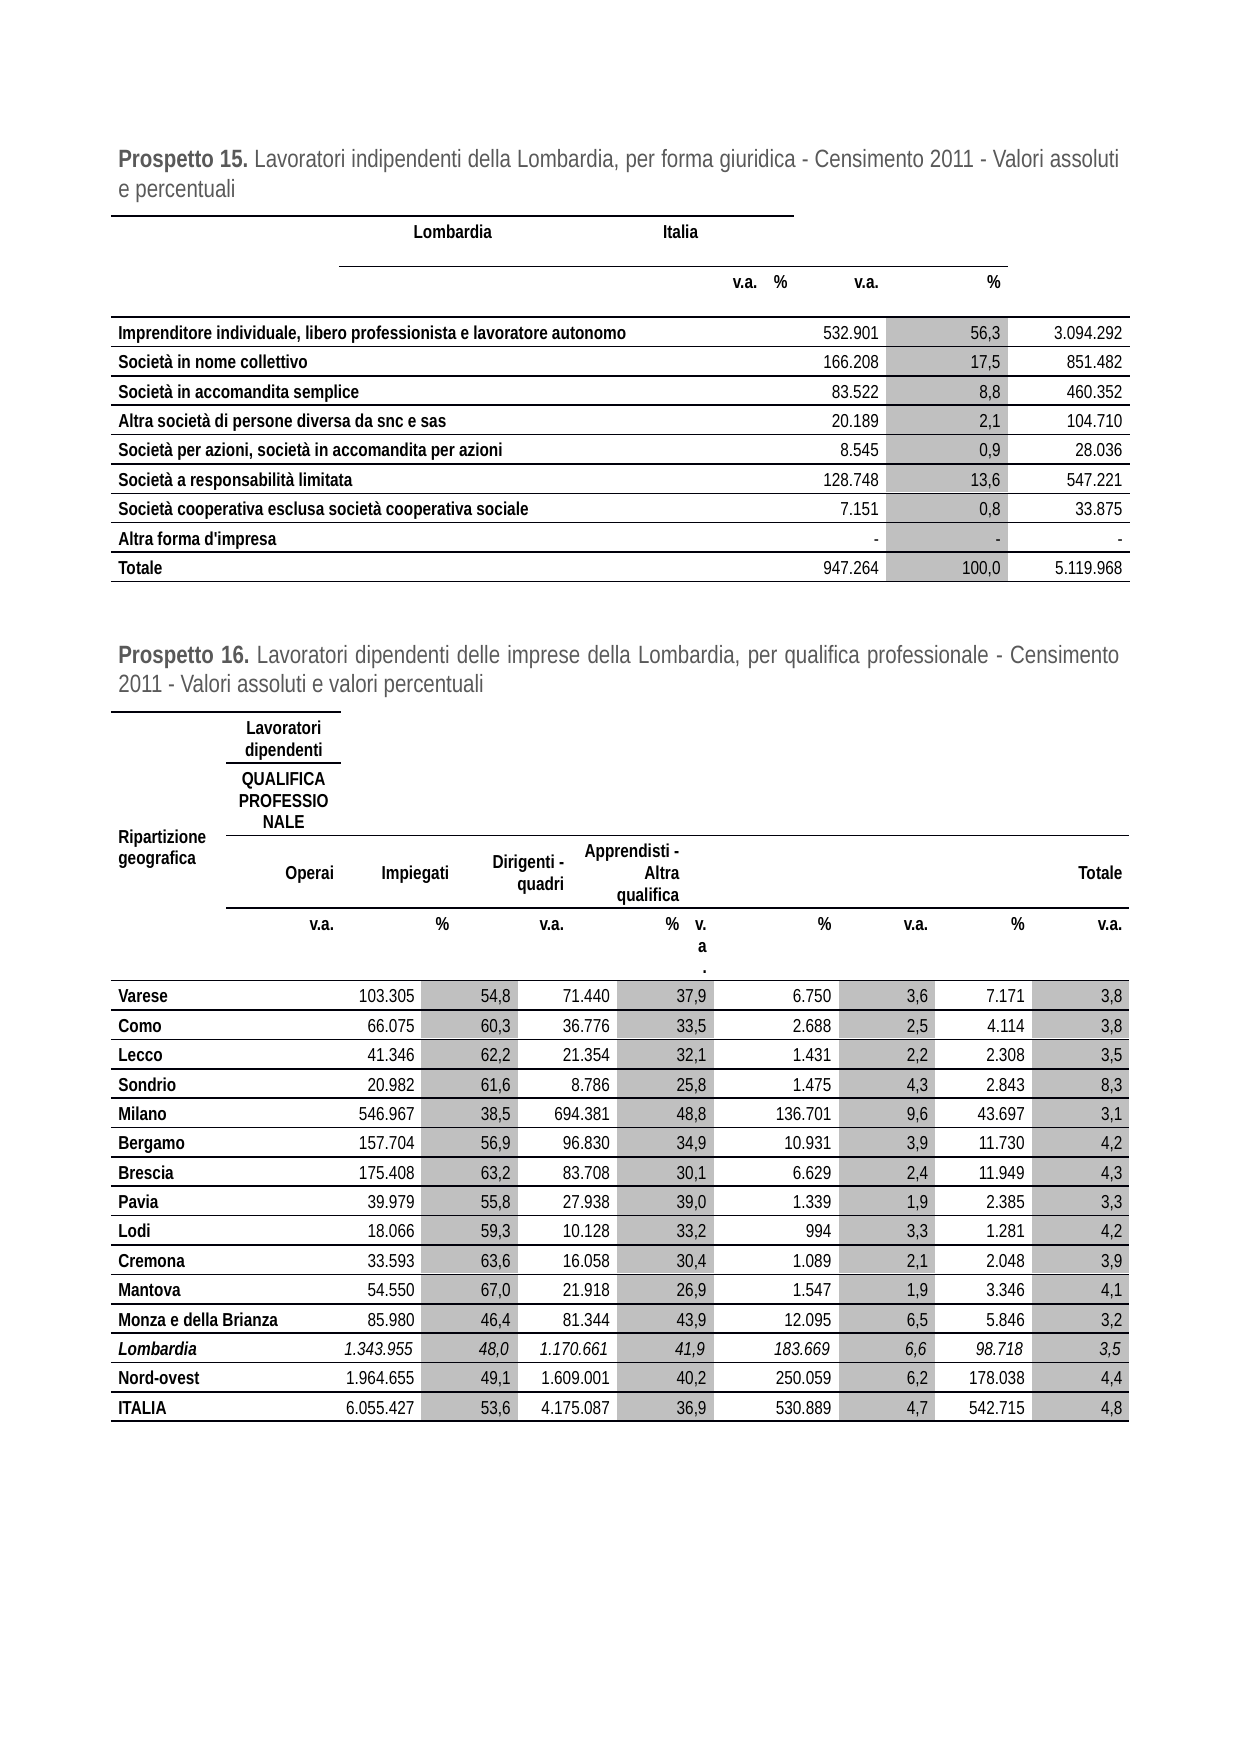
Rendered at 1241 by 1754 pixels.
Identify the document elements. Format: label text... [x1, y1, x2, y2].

table_cell 3,8 [1032, 1011, 1129, 1038]
table_cell 547.221 [1008, 465, 1129, 492]
table_cell 81.344 [518, 1305, 617, 1332]
table_cell 4,2 [1032, 1216, 1129, 1244]
table_cell 6.750 [714, 981, 838, 1009]
table_cell v.a. [1032, 909, 1129, 980]
table_cell 2.385 [935, 1187, 1032, 1215]
table_cell 2.688 [714, 1011, 838, 1038]
table_cell 60,3 [421, 1011, 518, 1038]
table_cell 1,9 [839, 1187, 935, 1215]
table_cell 28.036 [1008, 435, 1129, 463]
table_cell 34,9 [617, 1128, 714, 1156]
table_cell 6,5 [839, 1305, 935, 1332]
table_cell 0,8 [886, 494, 1008, 522]
table_cell 56,3 [886, 318, 1008, 346]
table_cell Società per azioni, società in accomandita per azioni [111, 435, 764, 463]
table_cell 32,1 [617, 1040, 714, 1068]
table_cell 532.901 [765, 318, 886, 346]
table_cell Imprenditore individuale, libero professionista e lavoratore autonomo [111, 318, 764, 346]
table_cell 1.343.955 [308, 1334, 421, 1362]
table_cell 7.151 [765, 494, 886, 522]
table_cell 41,9 [617, 1334, 714, 1362]
table_cell 851.482 [1008, 347, 1129, 375]
table_cell % [886, 267, 1008, 316]
table_cell Società cooperativa esclusa società cooperativa sociale [111, 494, 764, 522]
table_cell 1.089 [714, 1246, 838, 1273]
table_cell 7.171 [935, 981, 1032, 1009]
table_cell 3,1 [1032, 1099, 1129, 1127]
table_cell % [714, 909, 838, 980]
table_cell v.a. [686, 909, 714, 980]
table_cell Lodi [111, 1216, 308, 1244]
table_cell 39.979 [308, 1187, 421, 1215]
table_cell 3,5 [1032, 1040, 1129, 1068]
table_cell Operai [226, 836, 341, 907]
table_cell Nord-ovest [111, 1363, 308, 1391]
table_cell 2,1 [839, 1246, 935, 1273]
table_cell 5.846 [935, 1305, 1032, 1332]
table_cell Sondrio [111, 1070, 308, 1097]
table_cell 947.264 [765, 553, 886, 581]
table_cell 54.550 [308, 1275, 421, 1303]
table_cell 3,5 [1032, 1334, 1129, 1362]
table_cell 8.545 [765, 435, 886, 463]
text Prospetto 16. Lavoratori dipendenti delle imprese della Lombardia, per qualifica professionale - Censimento 2011 - Valori assoluti e valori percentuali [118, 640, 1122, 699]
table_cell 103.305 [308, 981, 421, 1009]
table_cell 1.547 [714, 1275, 838, 1303]
table_cell - [1008, 523, 1129, 551]
table_cell 6,6 [839, 1334, 935, 1362]
table_cell 20.189 [765, 406, 886, 434]
table_cell 3,3 [839, 1216, 935, 1244]
table_cell 1.170.661 [518, 1334, 617, 1362]
table_cell 2.048 [935, 1246, 1032, 1273]
table_cell Società in nome collettivo [111, 347, 764, 375]
table_cell 39,0 [617, 1187, 714, 1215]
table_cell 542.715 [935, 1393, 1032, 1420]
table_cell Apprendisti - Altra qualifica [571, 836, 686, 907]
table_cell 56,9 [421, 1128, 518, 1156]
table_cell 18.066 [308, 1216, 421, 1244]
table_header Ripartizione geografica [111, 713, 226, 980]
table_cell 8,3 [1032, 1070, 1129, 1097]
table_cell 21.354 [518, 1040, 617, 1068]
table_cell 53,6 [421, 1393, 518, 1420]
table_cell 25,8 [617, 1070, 714, 1097]
table_cell 21.918 [518, 1275, 617, 1303]
table_cell 994 [714, 1216, 838, 1244]
table_cell 36.776 [518, 1011, 617, 1038]
table_cell 1.964.655 [308, 1363, 421, 1391]
table_cell 3,9 [1032, 1246, 1129, 1273]
table_cell Lecco [111, 1040, 308, 1068]
table_cell 166.208 [765, 347, 886, 375]
table_cell 30,4 [617, 1246, 714, 1273]
table_cell 98.718 [935, 1334, 1032, 1362]
table_cell 4,3 [1032, 1158, 1129, 1185]
table_cell 3.346 [935, 1275, 1032, 1303]
table_cell 63,2 [421, 1158, 518, 1185]
table_cell 27.938 [518, 1187, 617, 1215]
table_cell 178.038 [935, 1363, 1032, 1391]
table_cell 1.339 [714, 1187, 838, 1215]
table_cell 1.281 [935, 1216, 1032, 1244]
table_cell 54,8 [421, 981, 518, 1009]
table_cell 96.830 [518, 1128, 617, 1156]
table_cell 62,2 [421, 1040, 518, 1068]
table_cell 83.522 [765, 377, 886, 404]
table_cell v.a. [794, 267, 886, 316]
table_cell 55,8 [421, 1187, 518, 1215]
table_cell 2,2 [839, 1040, 935, 1068]
table_cell 48,0 [421, 1334, 518, 1362]
table_cell 17,5 [886, 347, 1008, 375]
table_cell Brescia [111, 1158, 308, 1185]
table_cell v.a. [839, 909, 935, 980]
table_cell Società a responsabilità limitata [111, 465, 764, 492]
table_cell 8,8 [886, 377, 1008, 404]
table_cell 11.949 [935, 1158, 1032, 1185]
table_cell 2.843 [935, 1070, 1032, 1097]
table_cell Bergamo [111, 1128, 308, 1156]
table_cell 3,8 [1032, 981, 1129, 1009]
table_cell 4,7 [839, 1393, 935, 1420]
table_cell Società in accomandita semplice [111, 377, 764, 404]
table_cell % [765, 267, 794, 316]
table_cell 66.075 [308, 1011, 421, 1038]
table_cell 3,3 [1032, 1187, 1129, 1215]
table_cell Altra società di persone diversa da snc e sas [111, 406, 764, 434]
table_cell 2,5 [839, 1011, 935, 1038]
table_cell 183.669 [714, 1334, 838, 1362]
table_cell v.a. [339, 267, 764, 316]
table_cell 4,8 [1032, 1393, 1129, 1420]
table_cell 6.629 [714, 1158, 838, 1185]
table_cell - [765, 523, 886, 551]
table_cell 20.982 [308, 1070, 421, 1097]
table_cell 1.431 [714, 1040, 838, 1068]
table_cell % [935, 909, 1032, 980]
table_cell 8.786 [518, 1070, 617, 1097]
table_cell 6.055.427 [308, 1393, 421, 1420]
table_cell 63,6 [421, 1246, 518, 1273]
table_cell 9,6 [839, 1099, 935, 1127]
table_cell 3,9 [839, 1128, 935, 1156]
table_cell 460.352 [1008, 377, 1129, 404]
table_cell 5.119.968 [1008, 553, 1129, 581]
table_cell 175.408 [308, 1158, 421, 1185]
table_cell 83.708 [518, 1158, 617, 1185]
table_cell 48,8 [617, 1099, 714, 1127]
table_cell 530.889 [714, 1393, 838, 1420]
table_cell 3,6 [839, 981, 935, 1009]
table_cell 3,2 [1032, 1305, 1129, 1332]
table_cell 59,3 [421, 1216, 518, 1244]
table_cell 30,1 [617, 1158, 714, 1185]
table_cell 4,3 [839, 1070, 935, 1097]
table_cell Totale [111, 553, 764, 581]
table_cell 1.609.001 [518, 1363, 617, 1391]
table_cell - [886, 523, 1008, 551]
table_cell 4,4 [1032, 1363, 1129, 1391]
table_cell 4.175.087 [518, 1393, 617, 1420]
table_cell 33,2 [617, 1216, 714, 1244]
table_cell Totale [686, 836, 1129, 907]
table_cell 33.875 [1008, 494, 1129, 522]
table_cell 67,0 [421, 1275, 518, 1303]
table_cell 6,2 [839, 1363, 935, 1391]
table_cell 61,6 [421, 1070, 518, 1097]
table_cell 546.967 [308, 1099, 421, 1127]
table_cell 250.059 [714, 1363, 838, 1391]
table_cell Como [111, 1011, 308, 1038]
table_cell Lombardia [111, 1334, 308, 1362]
text Prospetto 15. Lavoratori indipendenti della Lombardia, per forma giuridica - Censimento 2011 - Valori assoluti e percentuali [118, 144, 1122, 203]
table_cell Varese [111, 981, 308, 1009]
table_cell 1.475 [714, 1070, 838, 1097]
table_cell 2,4 [839, 1158, 935, 1185]
table_cell 694.381 [518, 1099, 617, 1127]
table_cell 33.593 [308, 1246, 421, 1273]
table_cell 10.128 [518, 1216, 617, 1244]
table_cell 100,0 [886, 553, 1008, 581]
table_cell 16.058 [518, 1246, 617, 1273]
table_cell 4,1 [1032, 1275, 1129, 1303]
table_cell 46,4 [421, 1305, 518, 1332]
table_cell 11.730 [935, 1128, 1032, 1156]
table_cell 12.095 [714, 1305, 838, 1332]
table_cell 37,9 [617, 981, 714, 1009]
table_cell 41.346 [308, 1040, 421, 1068]
table_cell Monza e della Brianza [111, 1305, 308, 1332]
table_cell Altra forma d'impresa [111, 523, 764, 551]
table_cell 38,5 [421, 1099, 518, 1127]
table_cell QUALIFICA PROFESSIONALE [226, 764, 341, 835]
table_cell 26,9 [617, 1275, 714, 1303]
table_cell 4.114 [935, 1011, 1032, 1038]
table_cell 43.697 [935, 1099, 1032, 1127]
table_cell 10.931 [714, 1128, 838, 1156]
table_cell Dirigenti - quadri [456, 836, 571, 907]
table_cell 49,1 [421, 1363, 518, 1391]
table_cell 136.701 [714, 1099, 838, 1127]
table_cell % [341, 909, 456, 980]
table_cell 3.094.292 [1008, 318, 1129, 346]
table_cell Cremona [111, 1246, 308, 1273]
table_cell Pavia [111, 1187, 308, 1215]
table_cell 40,2 [617, 1363, 714, 1391]
table_cell Milano [111, 1099, 308, 1127]
table_cell 0,9 [886, 435, 1008, 463]
table_header Lombardia [339, 217, 567, 266]
table_cell 2,1 [886, 406, 1008, 434]
table_header Italia [567, 217, 794, 266]
table_cell % [571, 909, 686, 980]
table_cell v.a. [226, 909, 341, 980]
table_cell Impiegati [341, 836, 456, 907]
table_cell Mantova [111, 1275, 308, 1303]
table_cell 104.710 [1008, 406, 1129, 434]
table_cell 71.440 [518, 981, 617, 1009]
table_header Lavoratori dipendenti [226, 713, 341, 762]
table_cell ITALIA [111, 1393, 308, 1420]
table_header [111, 217, 339, 316]
table_cell v.a. [456, 909, 571, 980]
table_cell 4,2 [1032, 1128, 1129, 1156]
table_cell 36,9 [617, 1393, 714, 1420]
table_cell 1,9 [839, 1275, 935, 1303]
table_cell 33,5 [617, 1011, 714, 1038]
table_cell 85.980 [308, 1305, 421, 1332]
table_cell 128.748 [765, 465, 886, 492]
table_cell 43,9 [617, 1305, 714, 1332]
table_cell 2.308 [935, 1040, 1032, 1068]
table_cell 13,6 [886, 465, 1008, 492]
table_cell 157.704 [308, 1128, 421, 1156]
